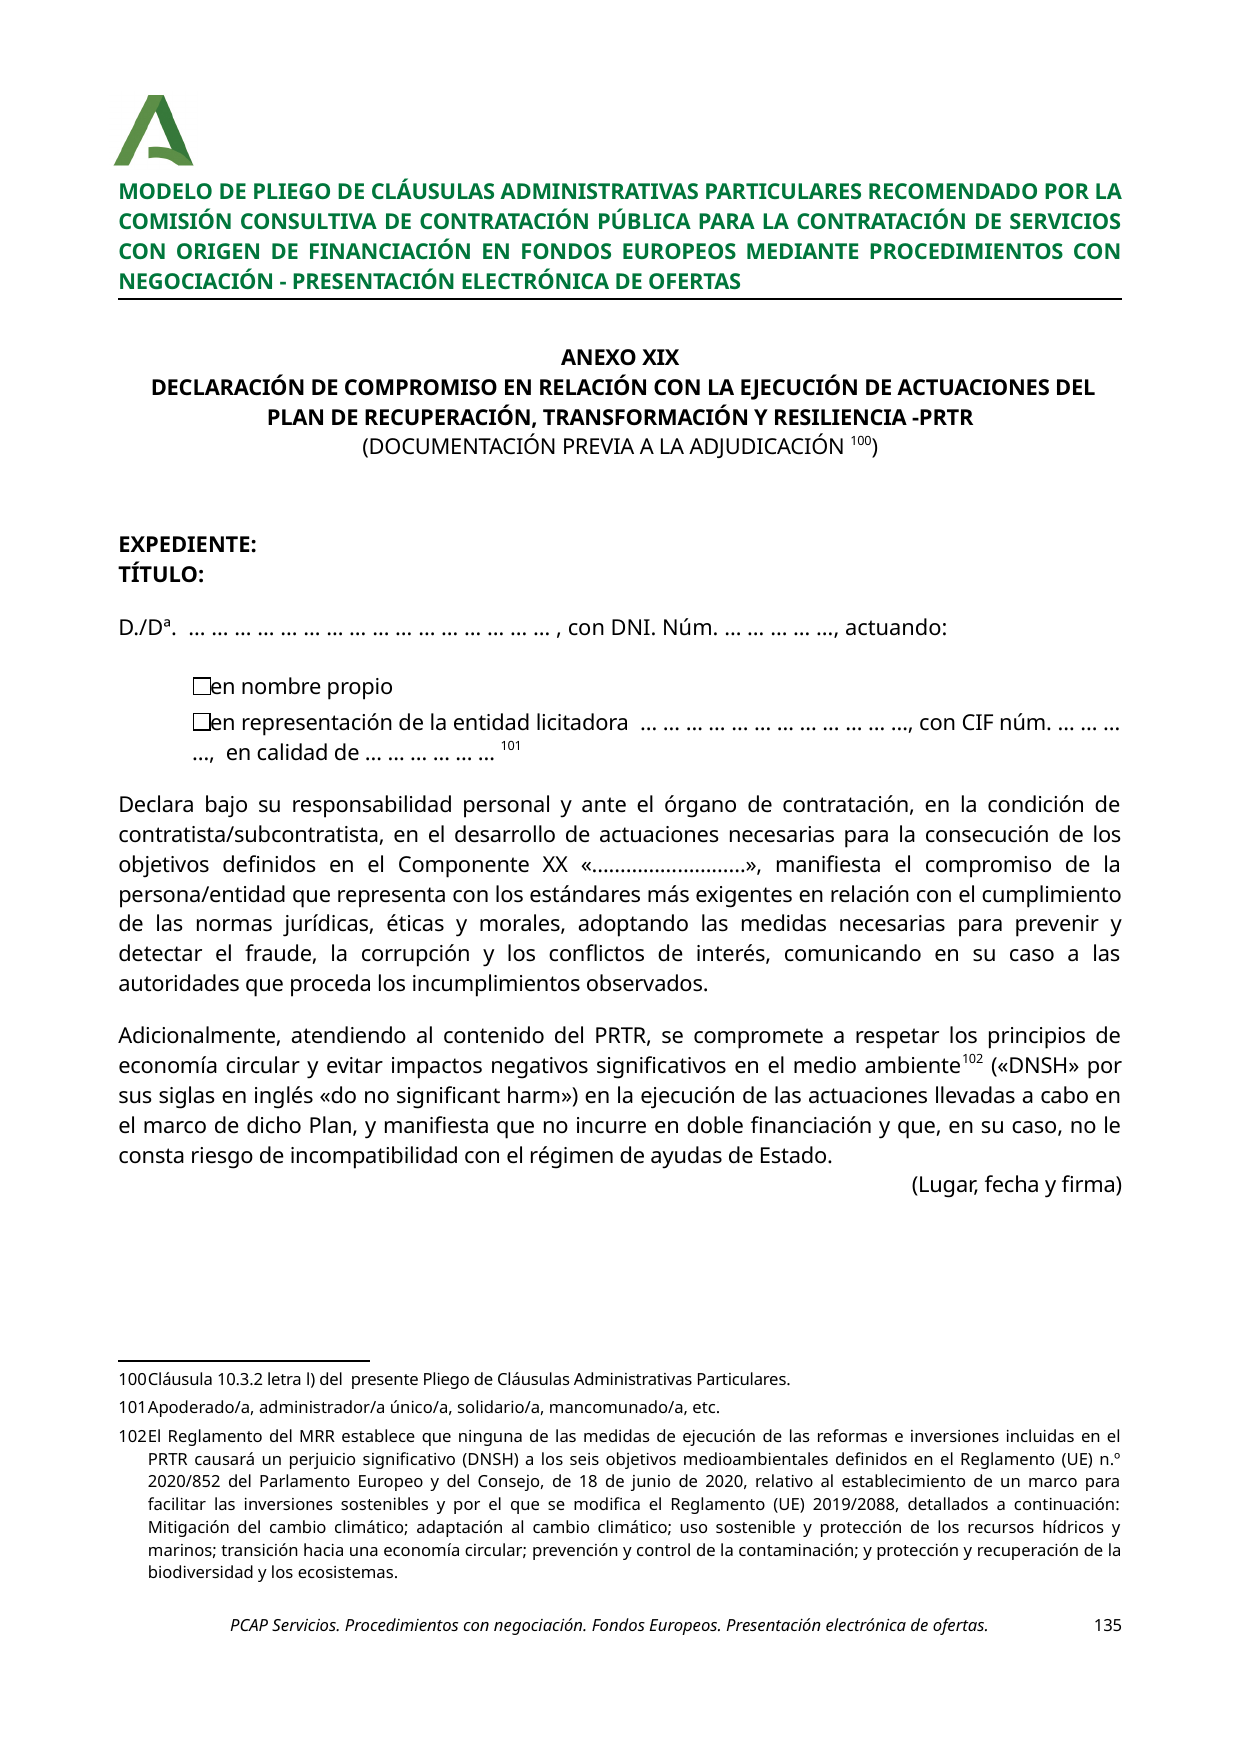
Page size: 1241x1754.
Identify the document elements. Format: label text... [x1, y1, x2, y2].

text en representación de la entidad licitadora … … … … … … … … … … … …, con CIF núm. … … … …, en calidad de … … … … … … [192, 707, 1122, 767]
text MODELO DE PLIEGO DE CLÁUSULAS ADMINISTRATIVAS PARTICULARES RECOMENDADO POR LA COMISIÓN CONSULTIVA DE CONTRATACIÓN PÚBLICA PARA LA CONTRATACIÓN DE SERVICIOS CON ORIGEN DE FINANCIACIÓN EN FONDOS EUROPEOS MEDIANTE PROCEDIMIENTOS CON NEGOCIACIÓN - PRESENTACIÓN ELECTRÓNICA DE OFERTAS [118, 176, 1122, 298]
text Adicionalmente, atendiendo al contenido del PRTR, se compromete a respetar los principios de economía circular y evitar impactos negativos significativos en el medio ambiente («DNSH» por sus siglas en inglés «do no significant harm») en la ejecución de las actuaciones llevadas a cabo en el marco de dicho Plan, y manifiesta que no incurre en doble financiación y que, en su caso, no le consta riesgo de incompatibilidad con el régimen de ayudas de Estado. [118, 1021, 1122, 1169]
text EXPEDIENTE: [118, 529, 1122, 559]
text DECLARACIÓN DE COMPROMISO EN RELACIÓN CON LA EJECUCIÓN DE ACTUACIONES DEL PLAN DE RECUPERACIÓN, TRANSFORMACIÓN Y RESILIENCIA -PRTR [118, 372, 1122, 431]
text Apoderado/a, administrador/a único/a, solidario/a, mancomunado/a, etc. [118, 1396, 1122, 1419]
picture [109, 91, 198, 170]
text D./Dª. … … … … … … … … … … … … … … … … , con DNI. Núm. … … … … …, actuando: [118, 612, 1122, 641]
text Cláusula 10.3.2 letra l) del presente Pliego de Cláusulas Administrativas Particulares. [118, 1367, 1122, 1390]
text ANEXO XIX [118, 342, 1122, 372]
text El Reglamento del MRR establece que ninguna de las medidas de ejecución de las reformas e inversiones incluidas en el PRTR causará un perjuicio significativo (DNSH) a los seis objetivos medioambientales definidos en el Reglamento (UE) n.º 2020/852 del Parlamento Europeo y del Consejo, de 18 de junio de 2020, relativo al establecimiento de un marco para facilitar las inversiones sostenibles y por el que se modifica el Reglamento (UE) 2019/2088, detallados a continuación: Mitigación del cambio climático; adaptación al cambio climático; uso sostenible y protección de los recursos hídricos y marinos; transición hacia una economía circular; prevención y control de la contaminación; y protección y recuperación de la biodiversidad y los ecosistemas. [118, 1425, 1122, 1584]
text TÍTULO: [118, 559, 1122, 589]
text (DOCUMENTACIÓN PREVIA A LA ADJUDICACIÓN ) [118, 431, 1122, 461]
text en nombre propio [192, 671, 1122, 701]
text (Lugar, fecha y firma) [118, 1169, 1122, 1199]
text Declara bajo su responsabilidad personal y ante el órgano de contratación, en la condición de contratista/subcontratista, en el desarrollo de actuaciones necesarias para la consecución de los objetivos definidos en el Componente XX «………………………», manifiesta el compromiso de la persona/entidad que representa con los estándares más exigentes en relación con el cumplimiento de las normas jurídicas, éticas y morales, adoptando las medidas necesarias para prevenir y detectar el fraude, la corrupción y los conflictos de interés, comunicando en su caso a las autoridades que proceda los incumplimientos observados. [118, 789, 1122, 998]
